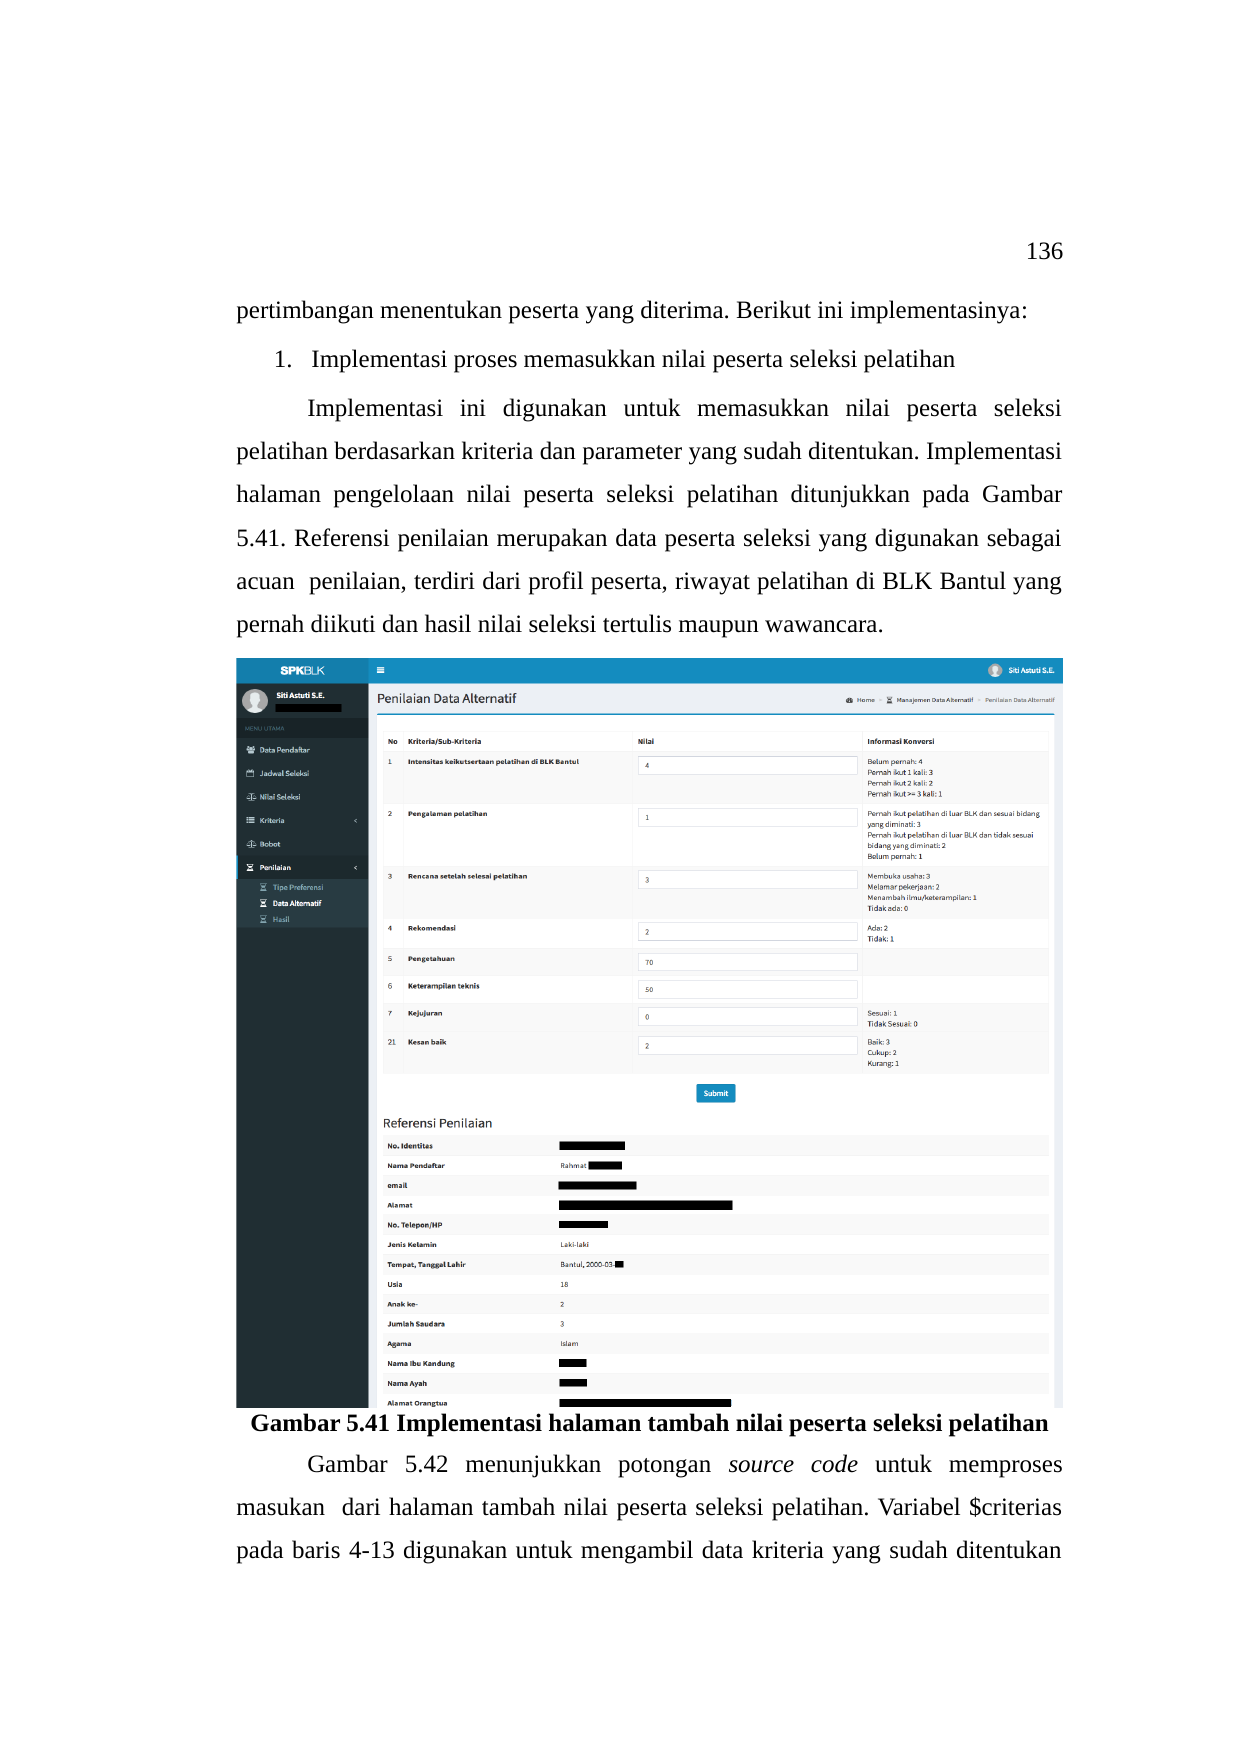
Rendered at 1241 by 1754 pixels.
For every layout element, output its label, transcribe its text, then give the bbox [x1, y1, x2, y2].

text Implementasi ini digunakan untuk memasukkan nilai peserta seleksi pelatihan berdasarkan kriteria dan parameter yang sudah ditentukan. Implementasi halaman pengelolaan nilai peserta seleksi pelatihan ditunjukkan pada Gambar 5.41. Referensi penilaian merupakan data peserta seleksi yang digunakan sebagai acuan penilaian, terdiri dari profil peserta, riwayat pelatihan di BLK Bantul yang pernah diikuti dan hasil nilai seleksi tertulis maupun wawancara. [236, 393, 1063, 638]
text Gambar 5.42 menunjukkan potongan source code untuk memproses masukan dari halaman tambah nilai peserta seleksi pelatihan. Variabel $criterias pada baris 4-13 digunakan untuk mengambil data kriteria yang sudah ditentukan [236, 1449, 1063, 1564]
text Gambar 5.41 Implementasi halaman tambah nilai peserta seleksi pelatihan [236, 1408, 1063, 1436]
text pertimbangan menentukan peserta yang diterima. Berikut ini implementasinya: [236, 295, 1063, 324]
list Implementasi proses memasukkan nilai peserta seleksi pelatihan [274, 344, 1063, 373]
picture [236, 658, 1063, 1408]
